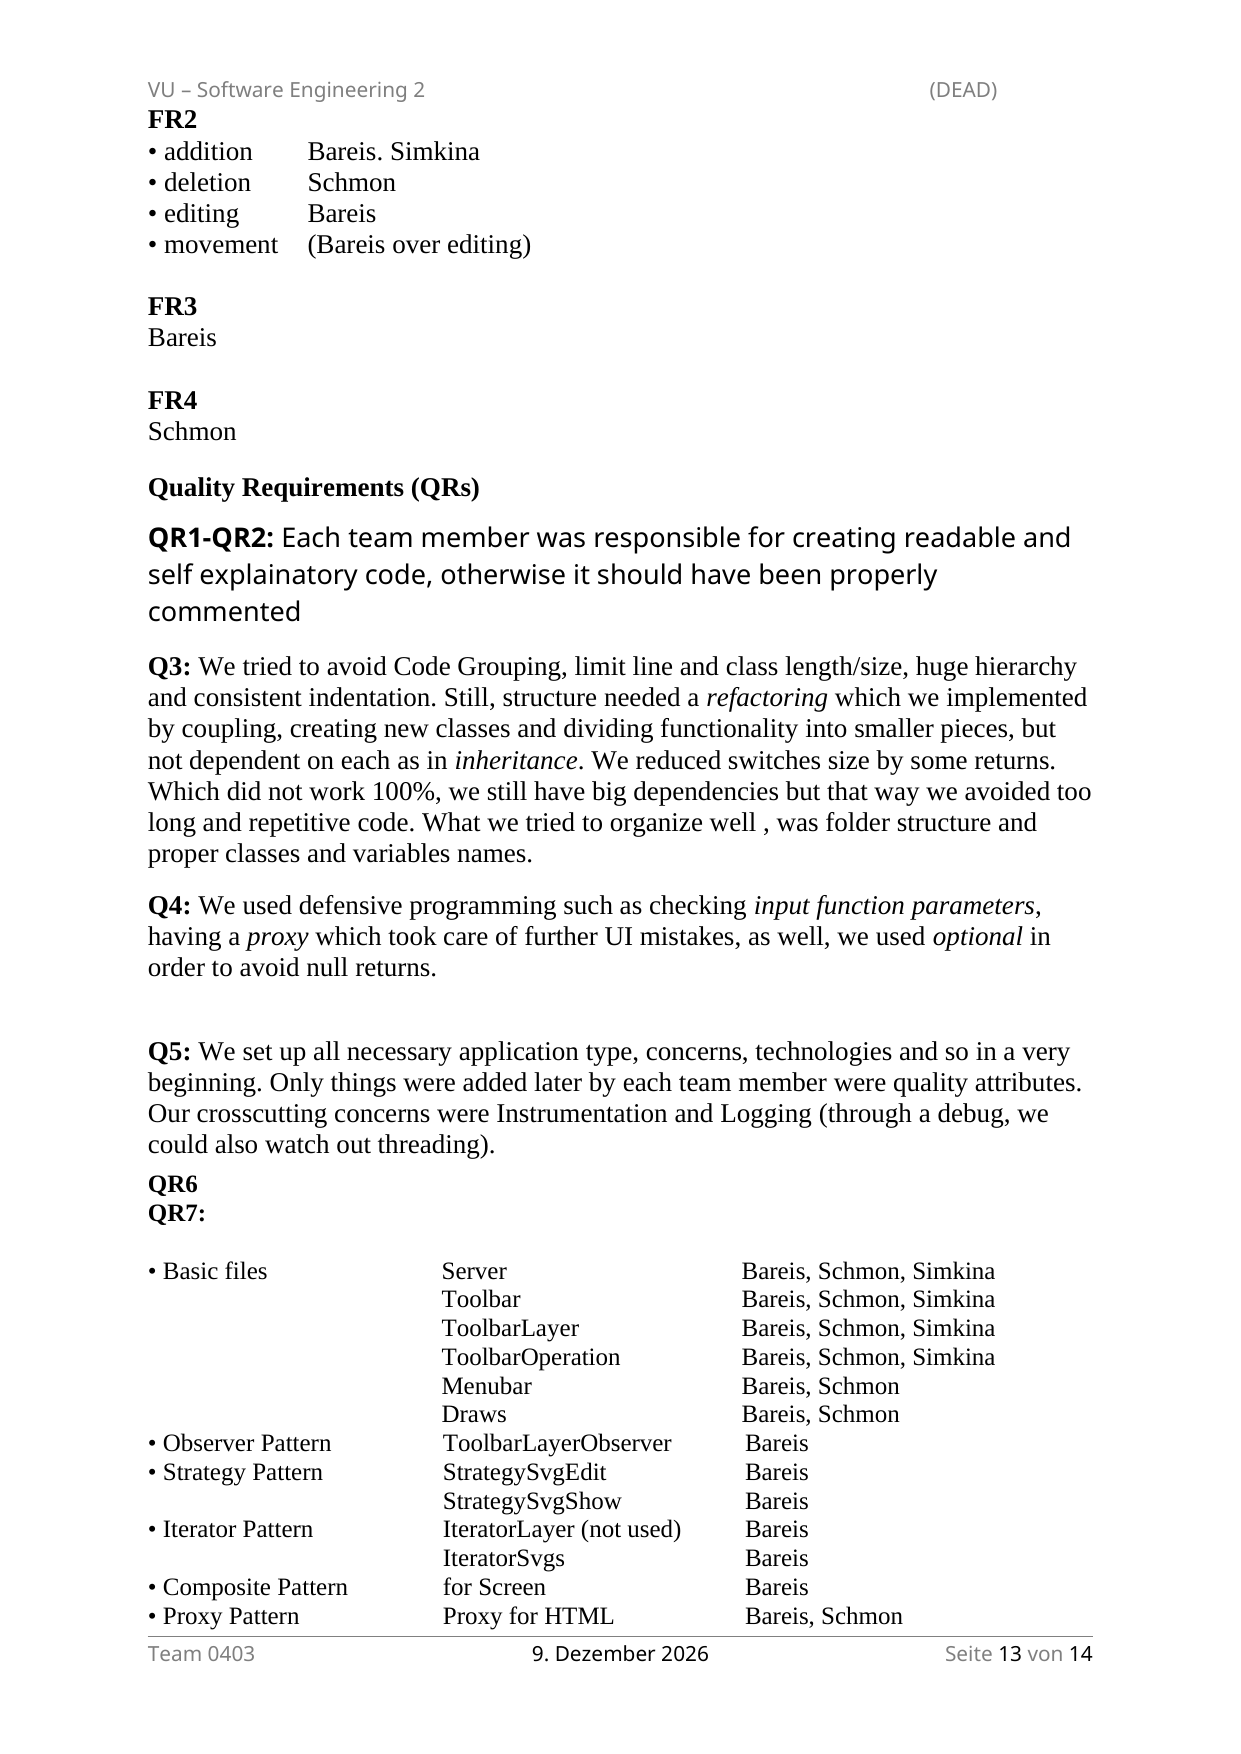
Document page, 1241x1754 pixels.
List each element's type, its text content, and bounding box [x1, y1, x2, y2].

text • addition Bareis. Simkina [148, 134, 1093, 166]
text StrategySvgShow Bareis [148, 1486, 1093, 1514]
text QR1-QR2: Each team member was responsible for creating readable and self explainatory code, otherwise it should have been properly commented [148, 519, 1093, 629]
text QR7: [148, 1198, 1093, 1227]
subtitle Quality Requirements (QRs) [148, 471, 1093, 502]
text FR2 [148, 103, 1093, 134]
text Bareis [148, 321, 1093, 353]
text • Observer Pattern ToolbarLayerObserver Bareis [148, 1428, 1093, 1457]
text Menubar Bareis, Schmon [148, 1371, 1093, 1399]
text • Iterator Pattern IteratorLayer (not used) Bareis [148, 1514, 1093, 1543]
text Q4: We used defensive programming such as checking input function parameters, having a proxy which took care of further UI mistakes, as well, we used optional in order to avoid null returns. [148, 889, 1093, 983]
text ToolbarLayer Bareis, Schmon, Simkina [148, 1313, 1093, 1342]
text Draws Bareis, Schmon [148, 1399, 1093, 1428]
text • editing Bareis [148, 197, 1093, 228]
text • Composite Pattern for Screen Bareis [148, 1572, 1093, 1601]
text FR3 [148, 290, 1093, 321]
text Toolbar Bareis, Schmon, Simkina [148, 1284, 1093, 1313]
text • movement (Bareis over editing) [148, 228, 1093, 259]
text IteratorSvgs Bareis [148, 1543, 1093, 1572]
text QR6 [148, 1169, 1093, 1198]
text Q3: We tried to avoid Code Grouping, limit line and class length/size, huge hierarchy and consistent indentation. Still, structure needed a refactoring which we implemented by coupling, creating new classes and dividing functionality into smaller pieces, but not dependent on each as in inheritance. We reduced switches size by some returns. Which did not work 100%, we still have big dependencies but that way we avoided too long and repetitive code. What we tried to organize well , was folder structure and proper classes and variables names. [148, 650, 1093, 868]
text • Basic files Server Bareis, Schmon, Simkina [148, 1256, 1093, 1284]
text Q5: We set up all necessary application type, concerns, technologies and so in a very beginning. Only things were added later by each team member were quality attributes. Our crosscutting concerns were Instrumentation and Logging (through a debug, we could also watch out threading). [148, 1003, 1093, 1159]
text ToolbarOperation Bareis, Schmon, Simkina [148, 1342, 1093, 1371]
text • deletion Schmon [148, 166, 1093, 197]
text Schmon [148, 415, 1093, 446]
text • Proxy Pattern Proxy for HTML Bareis, Schmon [148, 1601, 1093, 1629]
text • Strategy Pattern StrategySvgEdit Bareis [148, 1457, 1093, 1486]
text FR4 [148, 384, 1093, 415]
